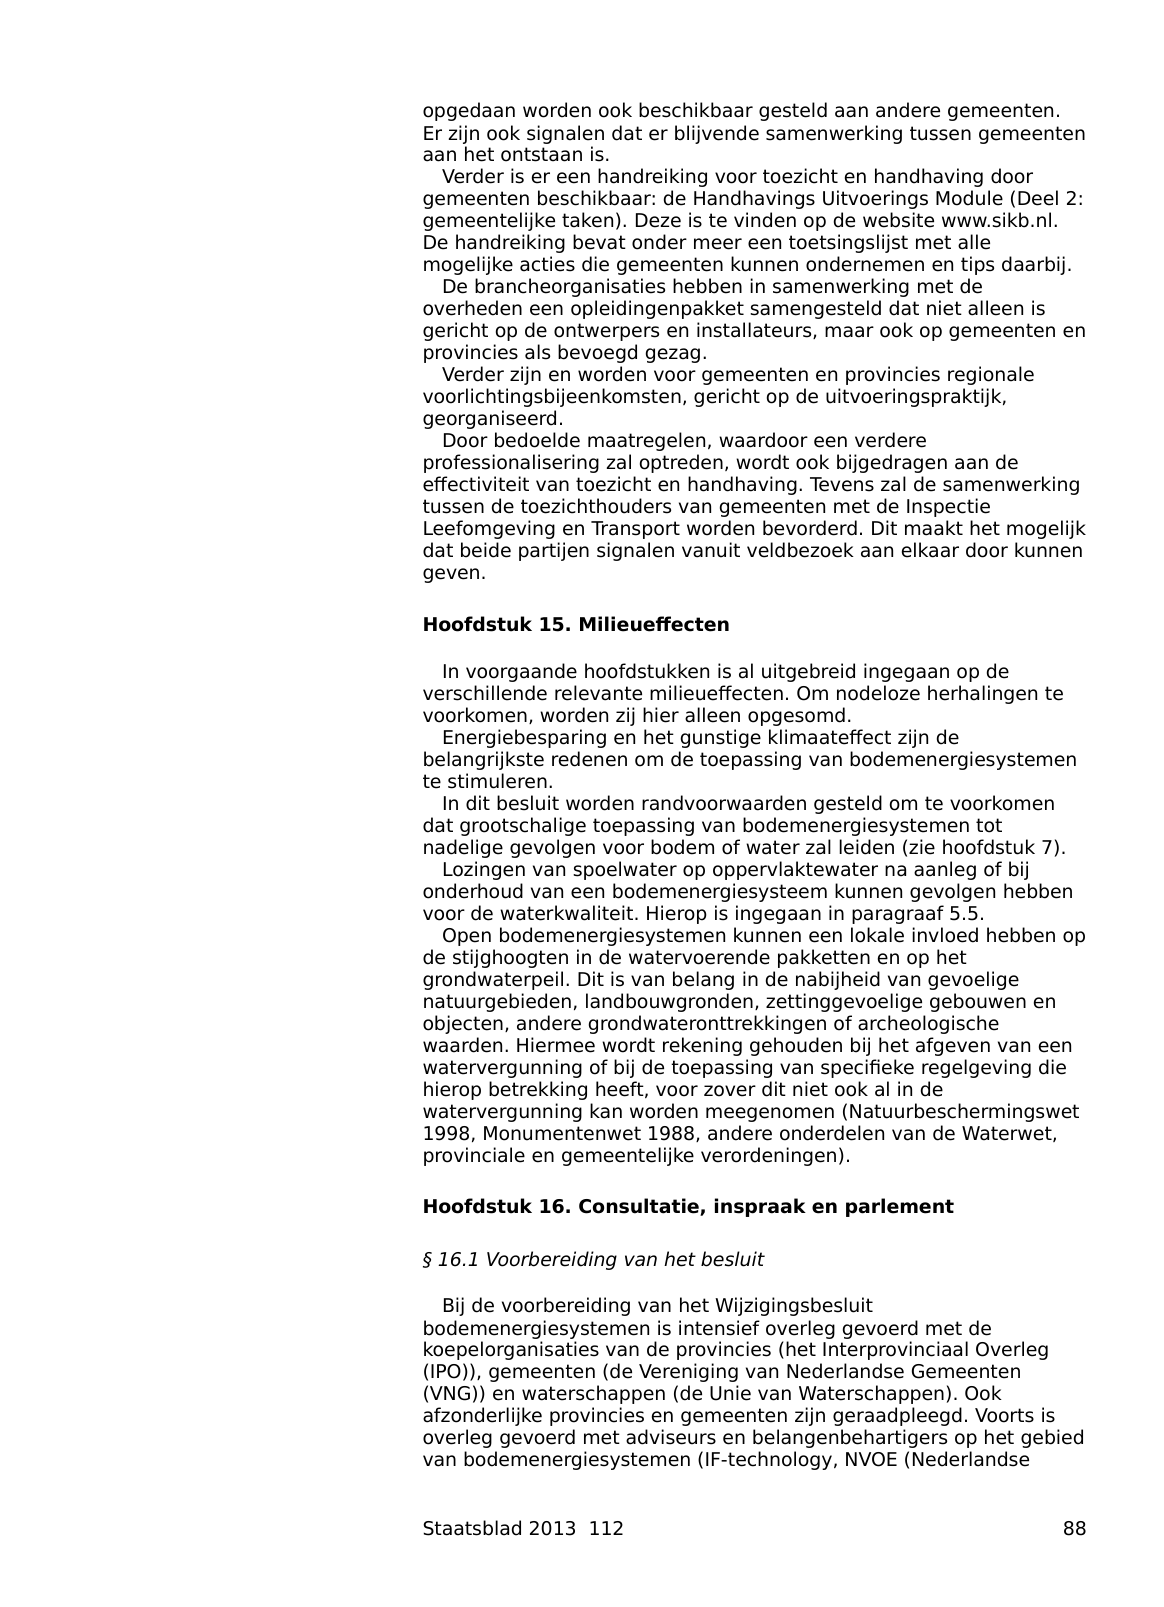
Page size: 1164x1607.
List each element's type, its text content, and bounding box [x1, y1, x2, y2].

text Energiebesparing en het gunstige klimaateffect zijn de belangrijkste redenen om de toepassing van bodemenergiesystemen te stimuleren. [422, 727, 1087, 793]
subtitle Hoofdstuk 16. Consultatie, inspraak en parlement [422, 1196, 1087, 1218]
text Verder zijn en worden voor gemeenten en provincies regionale voorlichtingsbijeenkomsten, gericht op de uitvoeringspraktijk, georganiseerd. [422, 364, 1087, 430]
text Bij de voorbereiding van het Wijzigingsbesluit bodemenergiesystemen is intensief overleg gevoerd met de koepelorganisaties van de provincies (het Interprovinciaal Overleg (IPO)), gemeenten (de Vereniging van Nederlandse Gemeenten (VNG)) en waterschappen (de Unie van Waterschappen). Ook afzonderlijke provincies en gemeenten zijn geraadpleegd. Voorts is overleg gevoerd met adviseurs en belangenbehartigers op het gebied van bodemenergiesystemen (IF-technology, NVOE (Nederlandse [422, 1295, 1087, 1471]
text Lozingen van spoelwater op oppervlaktewater na aanleg of bij onderhoud van een bodemenergiesysteem kunnen gevolgen hebben voor de waterkwaliteit. Hierop is ingegaan in paragraaf 5.5. [422, 859, 1087, 925]
text In dit besluit worden randvoorwaarden gesteld om te voorkomen dat grootschalige toepassing van bodemenergiesystemen tot nadelige gevolgen voor bodem of water zal leiden (zie hoofdstuk 7). [422, 793, 1087, 859]
text opgedaan worden ook beschikbaar gesteld aan andere gemeenten. Er zijn ook signalen dat er blijvende samenwerking tussen gemeenten aan het ontstaan is. [422, 100, 1087, 166]
text De brancheorganisaties hebben in samenwerking met de overheden een opleidingenpakket samengesteld dat niet alleen is gericht op de ontwerpers en installateurs, maar ook op gemeenten en provincies als bevoegd gezag. [422, 276, 1087, 364]
text Door bedoelde maatregelen, waardoor een verdere professionalisering zal optreden, wordt ook bijgedragen aan de effectiviteit van toezicht en handhaving. Tevens zal de samenwerking tussen de toezichthouders van gemeenten met de Inspectie Leefomgeving en Transport worden bevorderd. Dit maakt het mogelijk dat beide partijen signalen vanuit veldbezoek aan elkaar door kunnen geven. [422, 430, 1087, 584]
text Open bodemenergiesystemen kunnen een lokale invloed hebben op de stijghoogten in de watervoerende pakketten en op het grondwaterpeil. Dit is van belang in de nabijheid van gevoelige natuurgebieden, landbouwgronden, zettinggevoelige gebouwen en objecten, andere grondwateronttrekkingen of archeologische waarden. Hiermee wordt rekening gehouden bij het afgeven van een watervergunning of bij de toepassing van specifieke regelgeving die hierop betrekking heeft, voor zover dit niet ook al in de watervergunning kan worden meegenomen (Natuurbeschermingswet 1998, Monumentenwet 1988, andere onderdelen van de Waterwet, provinciale en gemeentelijke verordeningen). [422, 925, 1087, 1166]
subtitle Hoofdstuk 15. Milieueffecten [422, 614, 1087, 636]
subtitle § 16.1 Voorbereiding van het besluit [422, 1248, 1087, 1270]
text In voorgaande hoofdstukken is al uitgebreid ingegaan op de verschillende relevante milieueffecten. Om nodeloze herhalingen te voorkomen, worden zij hier alleen opgesomd. [422, 661, 1087, 727]
text Verder is er een handreiking voor toezicht en handhaving door gemeenten beschikbaar: de Handhavings Uitvoerings Module (Deel 2: gemeentelijke taken). Deze is te vinden op de website www.sikb.nl. De handreiking bevat onder meer een toetsingslijst met alle mogelijke acties die gemeenten kunnen ondernemen en tips daarbij. [422, 166, 1087, 276]
